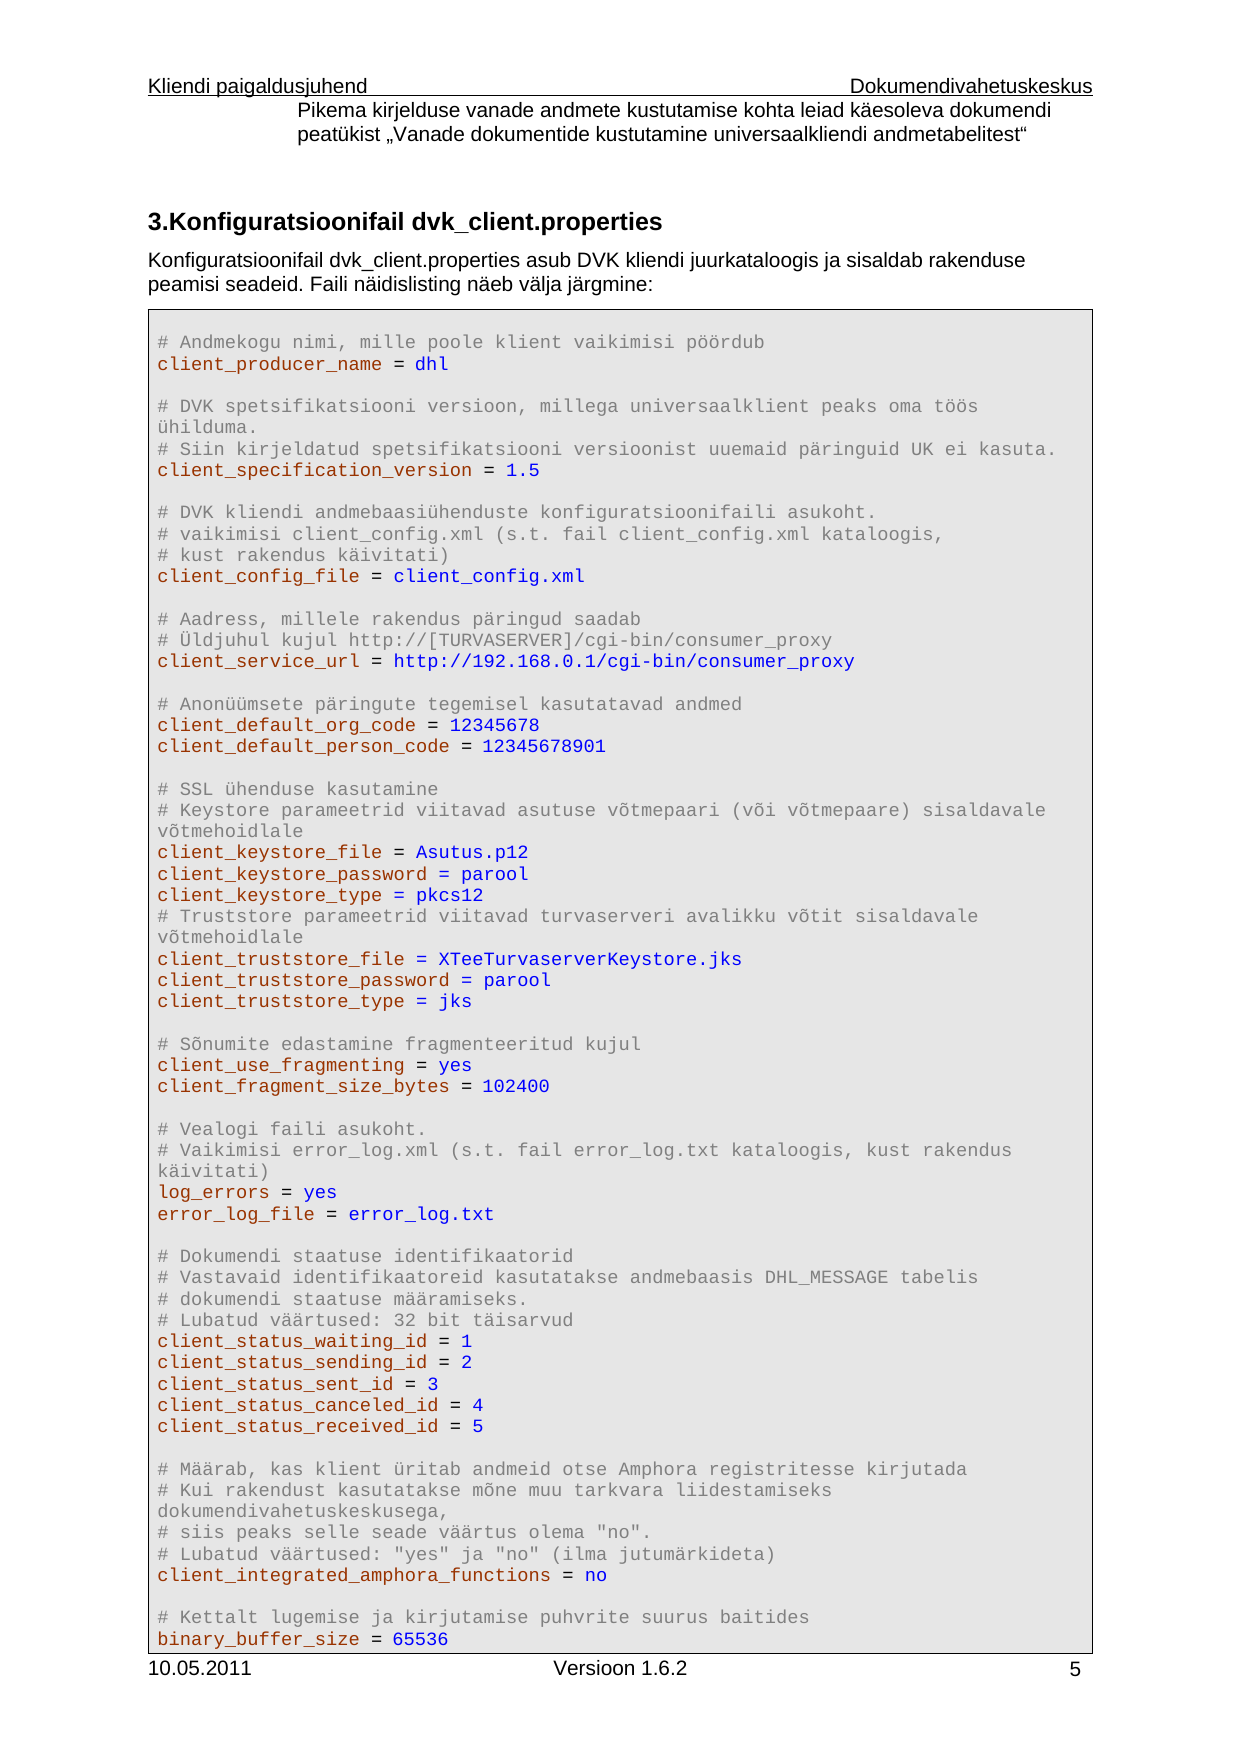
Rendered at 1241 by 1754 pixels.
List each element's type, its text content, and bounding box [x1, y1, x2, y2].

text client_status_received_id = 5 [149, 1414, 1092, 1435]
text client_default_org_code = 12345678 [149, 712, 1092, 734]
text # kust rakendus käivitati) [149, 542, 1092, 564]
text # SSL ühenduse kasutamine [149, 776, 1092, 797]
text client_config_file = client_config.xml [149, 564, 1092, 585]
text # Üldjuhul kujul http://[TURVASERVER]/cgi-bin/consumer_proxy [149, 627, 1092, 649]
text client_service_url = http://192.168.0.1/cgi-bin/consumer_proxy [149, 649, 1092, 670]
text error_log_file = error_log.txt [149, 1201, 1092, 1222]
text # Kettalt lugemise ja kirjutamise puhvrite suurus baitides [149, 1605, 1092, 1626]
subtitle Konfiguratsioonifail dvk_client.properties [148, 207, 1093, 236]
text client_default_person_code = 12345678901 [149, 734, 1092, 755]
text client_use_fragmenting = yes [149, 1052, 1092, 1074]
text # Vealogi faili asukoht. [149, 1116, 1092, 1137]
text log_errors = yes [149, 1180, 1092, 1201]
text # Anonüümsete päringute tegemisel kasutatavad andmed [149, 691, 1092, 712]
text client_status_canceled_id = 4 [149, 1392, 1092, 1414]
text client_keystore_type = pkcs12 [149, 882, 1092, 904]
text # DVK spetsifikatsiooni versioon, millega universaalklient peaks oma töös ühilduma. [149, 394, 1092, 436]
text client_integrated_amphora_functions = no [149, 1562, 1092, 1584]
text client_specification_version = 1.5 [149, 457, 1092, 479]
text client_status_waiting_id = 1 [149, 1329, 1092, 1350]
text # Dokumendi staatuse identifikaatorid [149, 1244, 1092, 1265]
text # Truststore parameetrid viitavad turvaserveri avalikku võtit sisaldavale võtmehoidlale [149, 904, 1092, 946]
text # siis peaks selle seade väärtus olema "no". [149, 1520, 1092, 1541]
text client_truststore_password = parool [149, 967, 1092, 989]
text client_status_sent_id = 3 [149, 1371, 1092, 1392]
text client_truststore_file = XTeeTurvaserverKeystore.jks [149, 946, 1092, 967]
text # Määrab, kas klient üritab andmeid otse Amphora registritesse kirjutada [149, 1456, 1092, 1477]
text # Vastavaid identifikaatoreid kasutatakse andmebaasis DHL_MESSAGE tabelis [149, 1265, 1092, 1286]
text # vaikimisi client_config.xml (s.t. fail client_config.xml kataloogis, [149, 521, 1092, 542]
text # Andmekogu nimi, mille poole klient vaikimisi pöördub [149, 330, 1092, 351]
text # Vaikimisi error_log.xml (s.t. fail error_log.txt kataloogis, kust rakendus käivitati) [149, 1137, 1092, 1180]
text client_status_sending_id = 2 [149, 1350, 1092, 1371]
text # DVK kliendi andmebaasiühenduste konfiguratsioonifaili asukoht. [149, 500, 1092, 521]
text # Aadress, millele rakendus päringud saadab [149, 606, 1092, 627]
text # dokumendi staatuse määramiseks. [149, 1286, 1092, 1307]
text # Lubatud väärtused: 32 bit täisarvud [149, 1307, 1092, 1329]
text # Lubatud väärtused: "yes" ja "no" (ilma jutumärkideta) [149, 1541, 1092, 1562]
text # Keystore parameetrid viitavad asutuse võtmepaari (või võtmepaare) sisaldavale võtmehoidlale [149, 797, 1092, 840]
text Konfiguratsioonifail dvk_client.properties asub DVK kliendi juurkataloogis ja sisaldab rakenduse peamisi seadeid. Faili näidislisting näeb välja järgmine: [148, 248, 1093, 296]
text client_producer_name = dhl [149, 351, 1092, 372]
text client_truststore_type = jks [149, 989, 1092, 1010]
text client_keystore_file = Asutus.p12 [149, 840, 1092, 861]
list Pikema kirjelduse vanade andmete kustutamise kohta leiad käesoleva dokumendi peatükist „Vanade dokumentide kustutamine universaalkliendi andmetabelitest“ [222, 98, 1093, 146]
text client_keystore_password = parool [149, 861, 1092, 882]
text # Kui rakendust kasutatakse mõne muu tarkvara liidestamiseks dokumendivahetuskeskusega, [149, 1477, 1092, 1520]
text binary_buffer_size = 65536 [149, 1626, 1092, 1653]
text client_fragment_size_bytes = 102400 [149, 1074, 1092, 1095]
text # Siin kirjeldatud spetsifikatsiooni versioonist uuemaid päringuid UK ei kasuta. [149, 436, 1092, 457]
text # Sõnumite edastamine fragmenteeritud kujul [149, 1031, 1092, 1052]
